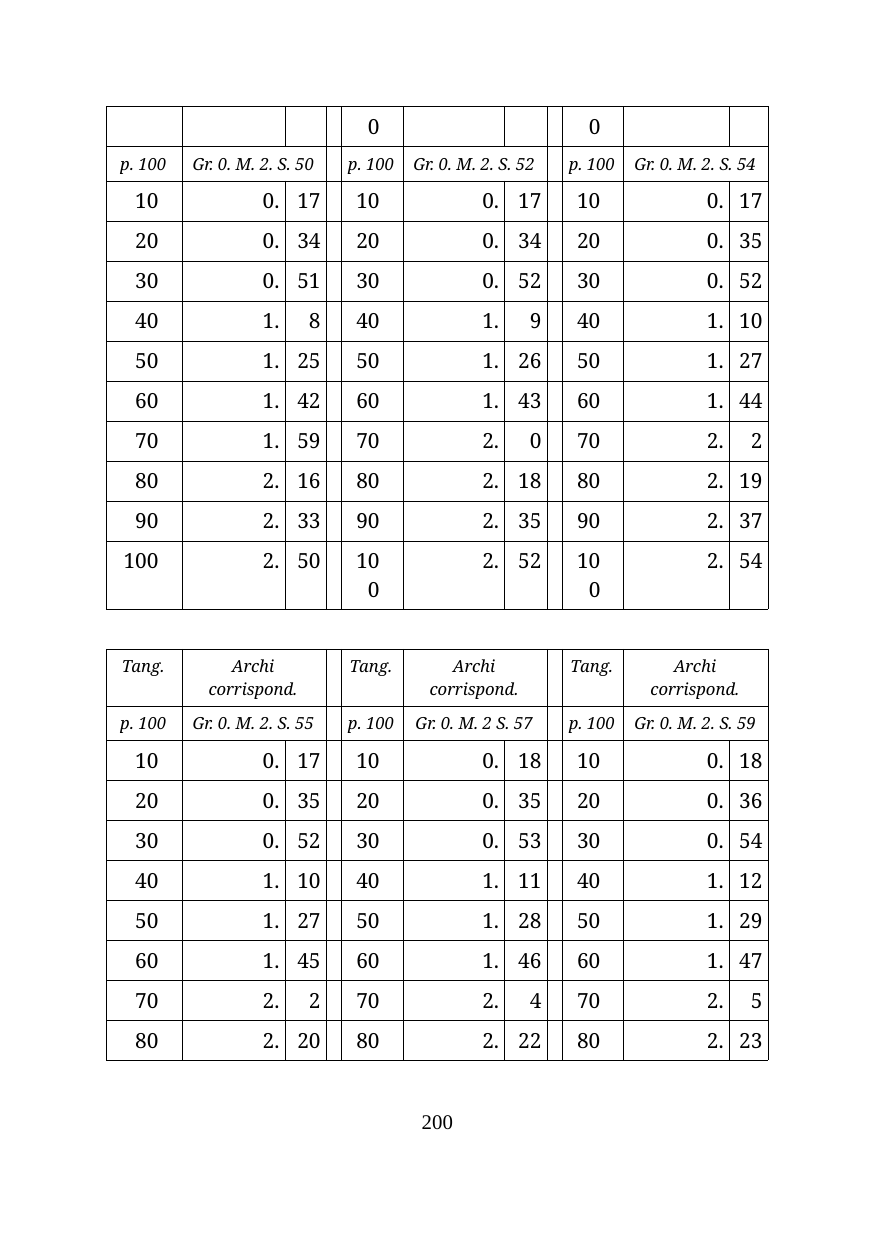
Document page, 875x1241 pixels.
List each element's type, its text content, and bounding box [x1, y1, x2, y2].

table_cell 54 [730, 542, 768, 609]
table_cell [548, 741, 562, 780]
table_cell 2. [404, 502, 504, 541]
table_cell 70 [342, 981, 403, 1020]
table_cell 20 [107, 781, 182, 820]
table_cell 30 [342, 821, 403, 860]
table_cell [548, 1021, 562, 1060]
table_cell 2. [404, 462, 504, 501]
table_cell 0 [505, 422, 547, 461]
table_cell 52 [505, 262, 547, 301]
table_cell 1. [404, 382, 504, 421]
table_cell 0. [183, 262, 285, 301]
table_cell 0. [404, 821, 504, 860]
table_cell 53 [505, 821, 547, 860]
table_cell 59 [286, 422, 326, 461]
table_header Gr. 0. M. 2 S. 57 [404, 707, 547, 740]
table_cell 90 [342, 502, 403, 541]
table_cell 2. [624, 1021, 729, 1060]
table_cell 40 [342, 861, 403, 900]
table_cell [107, 107, 182, 146]
table_cell 0. [624, 821, 729, 860]
table_cell [327, 462, 341, 501]
table_header p. 100 [342, 147, 403, 181]
table_cell 1. [404, 941, 504, 980]
table_cell 18 [505, 462, 547, 501]
table_cell 0. [183, 781, 285, 820]
table_cell 2 [286, 981, 326, 1020]
table_cell 29 [730, 901, 768, 940]
table_cell [327, 502, 341, 541]
table_cell 1. [624, 901, 729, 940]
table_cell [548, 302, 562, 341]
table_cell 8 [286, 302, 326, 341]
table_cell 50 [563, 342, 623, 381]
table_cell 2. [624, 462, 729, 501]
table_cell 1. [404, 861, 504, 900]
table_cell 40 [107, 861, 182, 900]
table_cell 60 [563, 382, 623, 421]
table_cell [548, 107, 562, 146]
table_cell 50 [107, 901, 182, 940]
table_cell 100 [342, 542, 403, 609]
table_cell 100 [563, 542, 623, 609]
table_cell [548, 941, 562, 980]
table_cell 54 [730, 821, 768, 860]
table_cell [548, 542, 562, 609]
table_cell 10 [563, 182, 623, 221]
table_cell 23 [730, 1021, 768, 1060]
table_cell [286, 107, 326, 146]
table_cell 10 [563, 741, 623, 780]
table_cell 70 [563, 422, 623, 461]
table_header Archi corrispond. [624, 650, 768, 706]
table_header [548, 147, 562, 181]
table_cell 1. [183, 861, 285, 900]
table_cell 51 [286, 262, 326, 301]
table_cell [548, 342, 562, 381]
table_cell 1. [183, 382, 285, 421]
table_cell [548, 222, 562, 261]
table_cell 35 [730, 222, 768, 261]
table_cell [548, 901, 562, 940]
table_cell 0. [183, 821, 285, 860]
table_cell 1. [183, 941, 285, 980]
table_cell 0. [624, 781, 729, 820]
table_cell 2. [624, 502, 729, 541]
table_cell 1. [183, 342, 285, 381]
table_cell 1. [624, 941, 729, 980]
table_cell 60 [563, 941, 623, 980]
table_cell 0. [624, 182, 729, 221]
table_header p. 100 [563, 147, 623, 181]
table_cell 2. [624, 422, 729, 461]
table_cell 70 [107, 981, 182, 1020]
table_cell [730, 107, 768, 146]
table_cell 70 [563, 981, 623, 1020]
table_cell 60 [342, 941, 403, 980]
table_cell 1. [404, 302, 504, 341]
table_cell 2. [183, 981, 285, 1020]
table_header Gr. 0. M. 2. S. 52 [404, 147, 547, 181]
table_cell [327, 382, 341, 421]
table_cell 4 [505, 981, 547, 1020]
table_cell 2. [404, 422, 504, 461]
table_cell 0. [404, 781, 504, 820]
table_cell 2. [183, 542, 285, 609]
table_cell [327, 941, 341, 980]
table_cell 20 [342, 222, 403, 261]
table_cell 40 [342, 302, 403, 341]
table_cell 25 [286, 342, 326, 381]
table_cell 80 [342, 462, 403, 501]
table_cell 36 [730, 781, 768, 820]
table_cell 80 [563, 1021, 623, 1060]
table_cell 1. [404, 342, 504, 381]
table_cell 2. [624, 981, 729, 1020]
table_header Archi corrispond. [404, 650, 547, 706]
table_cell 10 [342, 182, 403, 221]
table_cell [327, 302, 341, 341]
table_cell 10 [107, 741, 182, 780]
table_cell 50 [563, 901, 623, 940]
table_cell 27 [286, 901, 326, 940]
table_cell [327, 821, 341, 860]
table_cell [327, 781, 341, 820]
table_cell [548, 861, 562, 900]
table_cell [404, 107, 504, 146]
table_cell [548, 781, 562, 820]
table_cell 60 [107, 382, 182, 421]
table_cell 0. [404, 262, 504, 301]
table_cell [327, 901, 341, 940]
table_cell 46 [505, 941, 547, 980]
table_cell 44 [730, 382, 768, 421]
table_header Tang. [563, 650, 623, 706]
table_cell 1. [624, 342, 729, 381]
table_cell [548, 182, 562, 221]
table_cell [327, 542, 341, 609]
table_cell [327, 422, 341, 461]
table_cell 1. [624, 861, 729, 900]
table_cell 0. [183, 182, 285, 221]
table_cell 37 [730, 502, 768, 541]
table_cell 80 [107, 462, 182, 501]
table_cell 17 [286, 182, 326, 221]
table_cell 100 [107, 542, 182, 609]
table_cell 30 [342, 262, 403, 301]
table_cell 0. [183, 741, 285, 780]
table_cell 35 [505, 502, 547, 541]
table_cell [548, 502, 562, 541]
table_cell 20 [342, 781, 403, 820]
table_cell [327, 262, 341, 301]
table_cell 30 [563, 262, 623, 301]
table_cell 45 [286, 941, 326, 980]
table_cell 70 [107, 422, 182, 461]
table_cell [548, 262, 562, 301]
table_cell [327, 107, 341, 146]
table_cell 50 [342, 342, 403, 381]
table_cell 2. [624, 542, 729, 609]
table_cell 22 [505, 1021, 547, 1060]
table_cell 18 [730, 741, 768, 780]
table_cell 26 [505, 342, 547, 381]
table_header p. 100 [563, 707, 623, 740]
table_cell 40 [563, 861, 623, 900]
table_cell 30 [563, 821, 623, 860]
table_cell 34 [505, 222, 547, 261]
table_cell 42 [286, 382, 326, 421]
table_cell 52 [286, 821, 326, 860]
table_cell 1. [624, 382, 729, 421]
table_cell [327, 741, 341, 780]
table_cell 0. [624, 262, 729, 301]
table_cell 5 [730, 981, 768, 1020]
table_cell 0. [624, 222, 729, 261]
table_header p. 100 [342, 707, 403, 740]
table_cell 10 [286, 861, 326, 900]
table_cell 2. [183, 462, 285, 501]
table_header Tang. [342, 650, 403, 706]
table_cell 20 [107, 222, 182, 261]
table_cell 19 [730, 462, 768, 501]
table_cell 52 [730, 262, 768, 301]
table_cell 40 [563, 302, 623, 341]
table_header [327, 650, 341, 706]
table_cell [548, 382, 562, 421]
table_cell [183, 107, 285, 146]
table_cell 20 [563, 781, 623, 820]
table_cell 90 [107, 502, 182, 541]
table_cell 2 [730, 422, 768, 461]
table_cell 34 [286, 222, 326, 261]
table_cell 60 [342, 382, 403, 421]
table_cell 20 [286, 1021, 326, 1060]
table_cell 40 [107, 302, 182, 341]
table_cell 0. [404, 741, 504, 780]
table_cell 10 [342, 741, 403, 780]
table_header [327, 707, 341, 740]
table_cell 17 [505, 182, 547, 221]
table_cell 17 [730, 182, 768, 221]
table_cell 0. [404, 182, 504, 221]
table_cell [327, 981, 341, 1020]
table_cell [327, 222, 341, 261]
table_cell [327, 182, 341, 221]
table_cell 0 [342, 107, 403, 146]
table_cell 20 [563, 222, 623, 261]
table_cell 50 [342, 901, 403, 940]
table_header Gr. 0. M. 2. S. 59 [624, 707, 768, 740]
table_header Gr. 0. M. 2. S. 54 [624, 147, 768, 181]
table_cell 27 [730, 342, 768, 381]
table_cell [505, 107, 547, 146]
table_header Archi corrispond. [183, 650, 326, 706]
table_header Tang. [107, 650, 182, 706]
table_header [327, 147, 341, 181]
table_cell 12 [730, 861, 768, 900]
table_cell 0. [404, 222, 504, 261]
table_cell 52 [505, 542, 547, 609]
table_cell 80 [563, 462, 623, 501]
table_cell 30 [107, 821, 182, 860]
table_cell [624, 107, 729, 146]
table_cell 9 [505, 302, 547, 341]
table_cell 47 [730, 941, 768, 980]
table_cell 28 [505, 901, 547, 940]
table_cell [327, 1021, 341, 1060]
table_cell [548, 462, 562, 501]
table_header p. 100 [107, 147, 182, 181]
table_cell 43 [505, 382, 547, 421]
table_cell 0 [563, 107, 623, 146]
table_cell 17 [286, 741, 326, 780]
table_header p. 100 [107, 707, 182, 740]
table_header Gr. 0. M. 2. S. 50 [183, 147, 326, 181]
table_cell 1. [183, 901, 285, 940]
table_cell 35 [505, 781, 547, 820]
table_cell 60 [107, 941, 182, 980]
table_cell 90 [563, 502, 623, 541]
table_cell 80 [342, 1021, 403, 1060]
table_cell 50 [286, 542, 326, 609]
table_cell 1. [183, 302, 285, 341]
table_cell [548, 981, 562, 1020]
table_cell [548, 422, 562, 461]
table_cell 2. [404, 1021, 504, 1060]
table_header [548, 707, 562, 740]
table_cell 35 [286, 781, 326, 820]
table_cell 1. [404, 901, 504, 940]
table_cell 2. [404, 981, 504, 1020]
table_cell 10 [730, 302, 768, 341]
table_cell 1. [624, 302, 729, 341]
table_cell 0. [183, 222, 285, 261]
table_cell [327, 342, 341, 381]
table_cell 0. [624, 741, 729, 780]
table_cell 50 [107, 342, 182, 381]
table_cell [548, 821, 562, 860]
table_cell 30 [107, 262, 182, 301]
table_cell 70 [342, 422, 403, 461]
table_cell 2. [404, 542, 504, 609]
table_cell 11 [505, 861, 547, 900]
table_header Gr. 0. M. 2. S. 55 [183, 707, 326, 740]
table_cell 10 [107, 182, 182, 221]
table_cell 16 [286, 462, 326, 501]
table_cell [327, 861, 341, 900]
table_header [548, 650, 562, 706]
table_cell 80 [107, 1021, 182, 1060]
table_cell 1. [183, 422, 285, 461]
table_cell 18 [505, 741, 547, 780]
table_cell 2. [183, 1021, 285, 1060]
table_cell 33 [286, 502, 326, 541]
table_cell 2. [183, 502, 285, 541]
